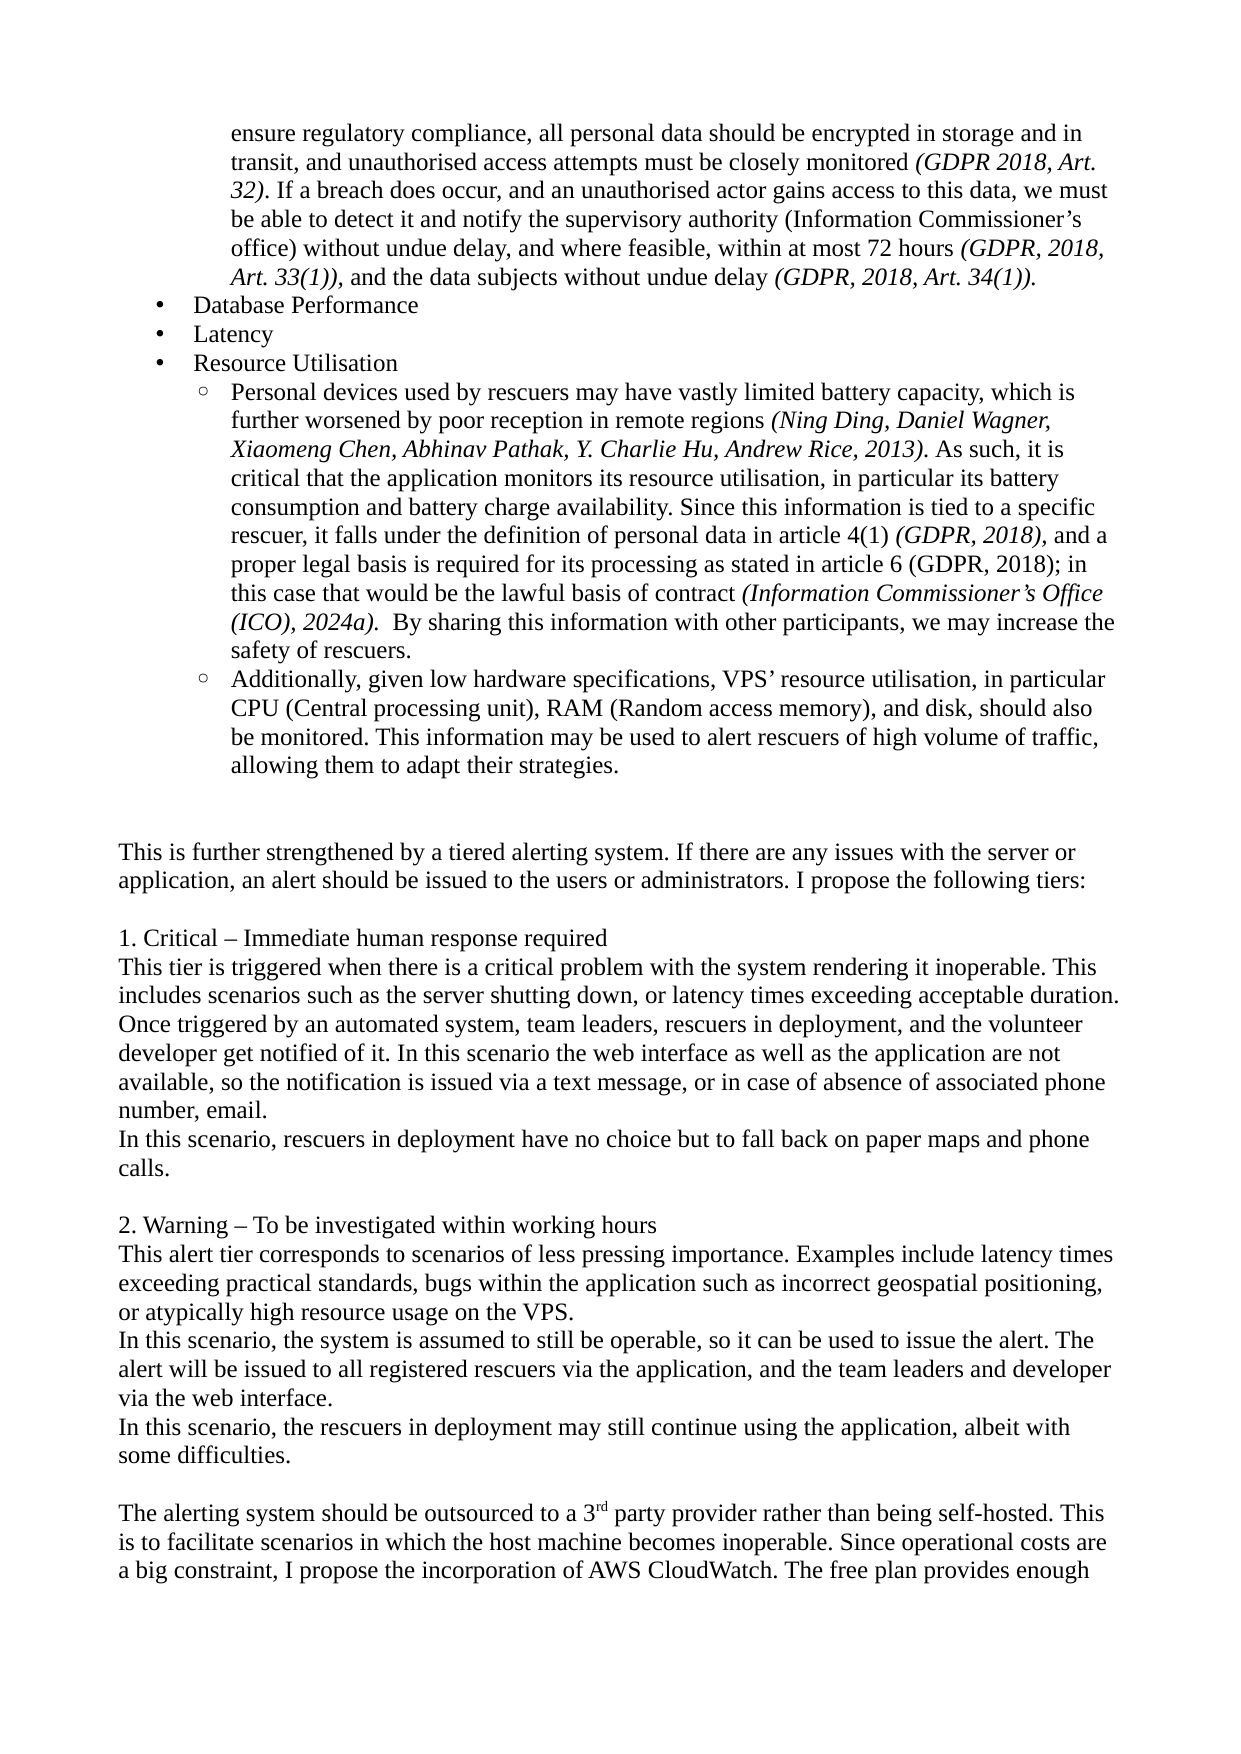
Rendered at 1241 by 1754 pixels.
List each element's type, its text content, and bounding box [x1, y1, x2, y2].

text The alerting system should be outsourced to a 3rd party provider rather than being self-hosted. This is to facilitate scenarios in which the host machine becomes inoperable. Since operational costs are a big constraint, I propose the incorporation of AWS CloudWatch. The free plan provides enough [118, 1498, 1122, 1584]
text In this scenario, rescuers in deployment have no choice but to fall back on paper maps and phone calls. [118, 1124, 1122, 1182]
text Once triggered by an automated system, team leaders, rescuers in deployment, and the volunteer developer get notified of it. In this scenario the web interface as well as the application are not available, so the notification is issued via a text message, or in case of absence of associated phone number, email. [118, 1009, 1122, 1124]
text This alert tier corresponds to scenarios of less pressing importance. Examples include latency times exceeding practical standards, bugs within the application such as incorrect geospatial positioning, or atypically high resource usage on the VPS. [118, 1239, 1122, 1326]
text In this scenario, the system is assumed to still be operable, so it can be used to issue the alert. The alert will be issued to all registered rescuers via the application, and the team leaders and developer via the web interface. [118, 1326, 1122, 1412]
list Database Performance [156, 291, 1122, 319]
text 1. Critical – Immediate human response required [118, 923, 1122, 952]
text This is further strengthened by a tiered alerting system. If there are any issues with the server or application, an alert should be issued to the users or administrators. I propose the following tiers: [118, 837, 1122, 894]
text In this scenario, the rescuers in deployment may still continue using the application, albeit with some difficulties. [118, 1412, 1122, 1469]
list Personal devices used by rescuers may have vastly limited battery capacity, which is further worsened by poor reception in remote regions (Ning Ding, Daniel Wagner, Xiaomeng Chen, Abhinav Pathak, Y. Charlie Hu, Andrew Rice, 2013). As such, it is critical that the application monitors its resource utilisation, in particular its battery consumption and battery charge availability. Since this information is tied to a specific rescuer, it falls under the definition of personal data in article 4(1) (GDPR, 2018), and a proper legal basis is required for its processing as stated in article 6 (GDPR, 2018); in this case that would be the lawful basis of contract (Information Commissioner’s Office (ICO), 2024a). By sharing this information with other participants, we may increase the safety of rescuers. [193, 377, 1122, 664]
list Additionally, given low hardware specifications, VPS’ resource utilisation, in particular CPU (Central processing unit), RAM (Random access memory), and disk, should also be monitored. This information may be used to alert rescuers of high volume of traffic, allowing them to adapt their strategies. [193, 664, 1122, 779]
list Resource Utilisation [156, 348, 1122, 377]
text This tier is triggered when there is a critical problem with the system rendering it inoperable. This includes scenarios such as the server shutting down, or latency times exceeding acceptable duration. [118, 952, 1122, 1009]
list ensure regulatory compliance, all personal data should be encrypted in storage and in transit, and unauthorised access attempts must be closely monitored (GDPR 2018, Art. 32). If a breach does occur, and an unauthorised actor gains access to this data, we must be able to detect it and notify the supervisory authority (Information Commissioner’s office) without undue delay, and where feasible, within at most 72 hours (GDPR, 2018, Art. 33(1)), and the data subjects without undue delay (GDPR, 2018, Art. 34(1)). [193, 118, 1122, 291]
text 2. Warning – To be investigated within working hours [118, 1211, 1122, 1239]
list Latency [156, 319, 1122, 348]
